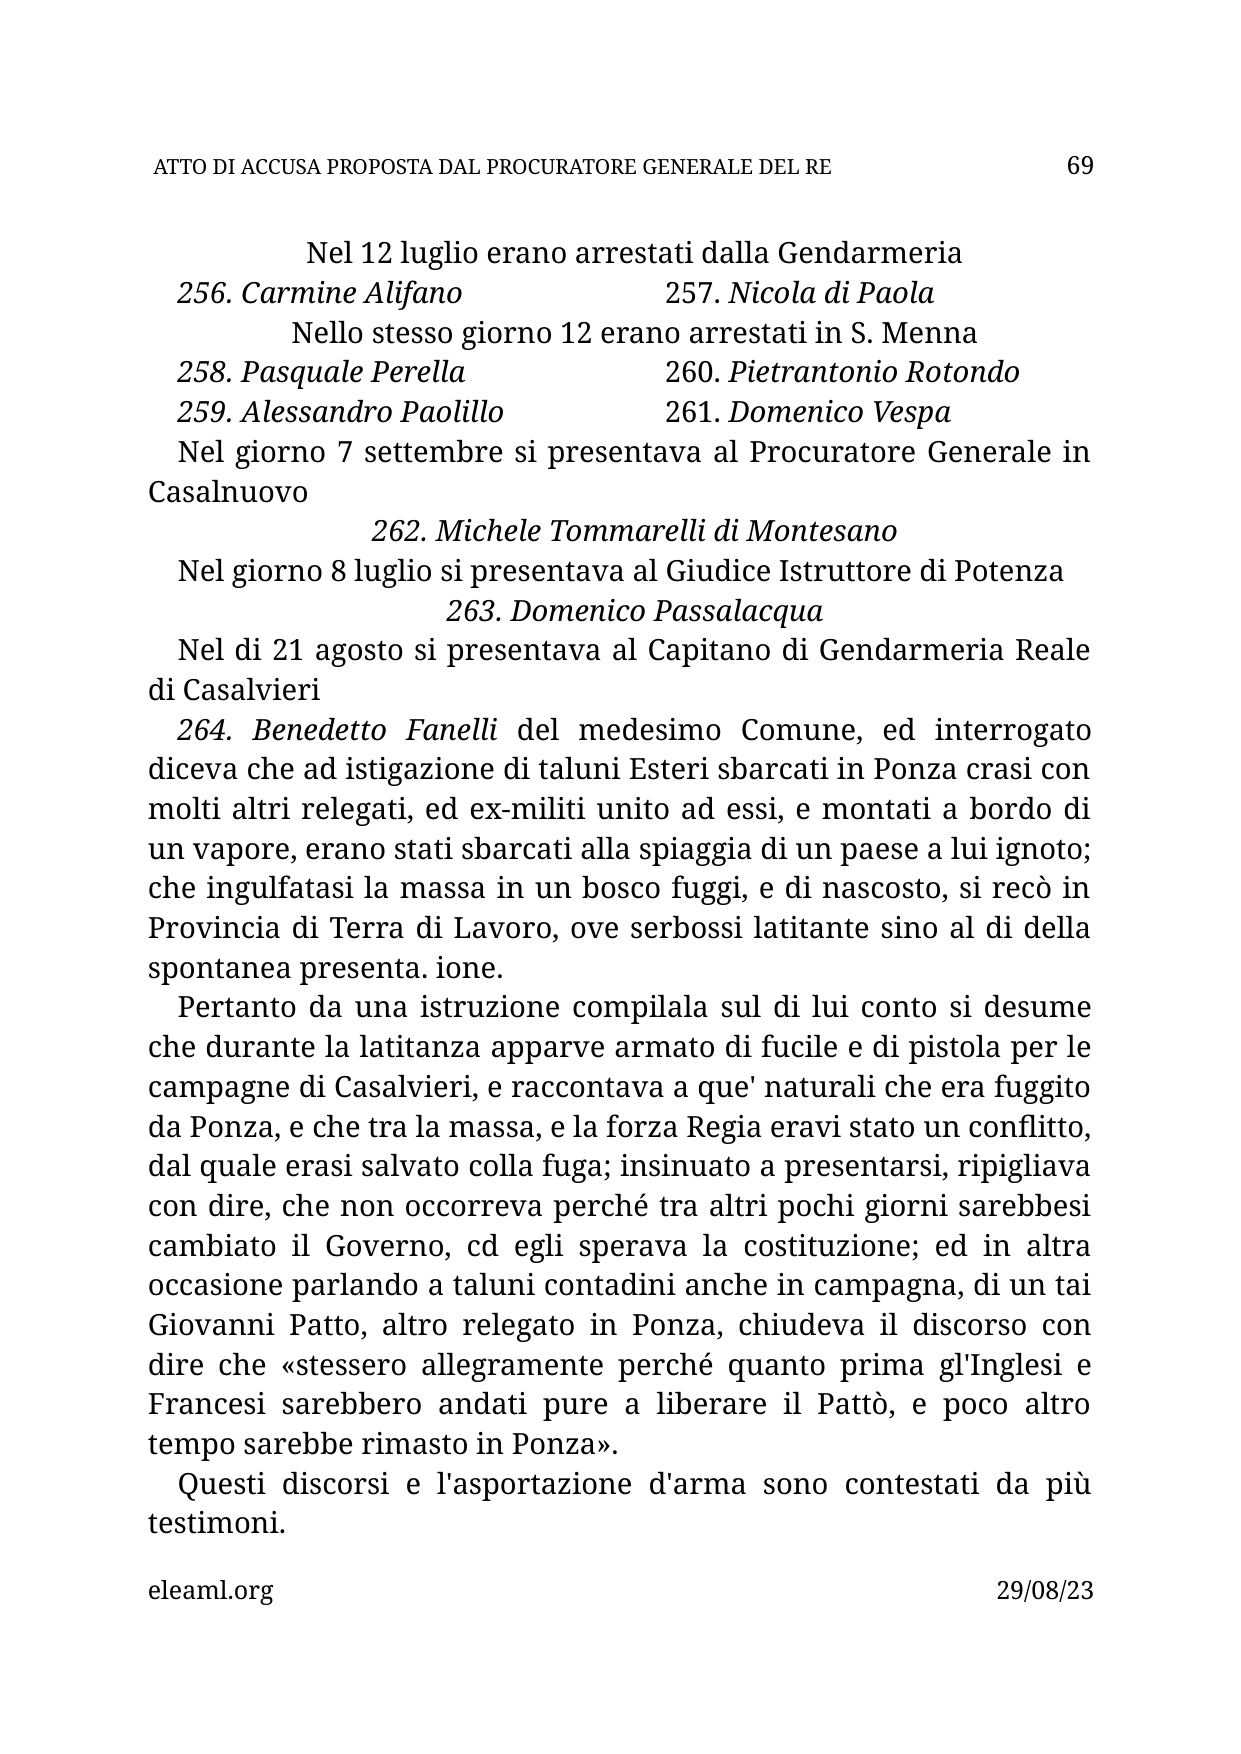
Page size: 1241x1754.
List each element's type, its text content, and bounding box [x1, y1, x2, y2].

text Nel 12 luglio erano arrestati dalla Gendarmeria [148, 233, 1093, 272]
text Pertanto da una istruzione compilala sul di lui conto si desume che durante la latitanza apparve armato di fucile e di pistola per le campagne di Casalvieri, e raccontava a que' naturali che era fuggito da Ponza, e che tra la massa, e la forza Regia eravi stato un conflitto, dal quale erasi salvato colla fuga; insinuato a presentarsi, ripigliava con dire, che non occorreva perché tra altri pochi giorni sarebbesi cambiato il Governo, cd egli sperava la costituzione; ed in altra occasione parlando a taluni contadini anche in campagna, di un tai Giovanni Patto, altro relegato in Ponza, chiudeva il discorso con dire che «stessero allegramente perché quanto prima gl'Inglesi e Francesi sarebbero andati pure a liberare il Pattò, e poco altro tempo sarebbe rimasto in Ponza». [148, 987, 1093, 1463]
text Nel di 21 agosto si presentava al Capitano di Gendarmeria Reale di Casalvieri [148, 629, 1093, 709]
text 262. Michele Tommarelli di Montesano [148, 511, 1093, 550]
text 256. Carmine Alifano 257. Nicola di Paola [148, 272, 1093, 312]
text 258. Pasquale Perella 260. Pietrantonio Rotondo [148, 352, 1093, 391]
text Questi discorsi e l'asportazione d'arma sono contestati da più testimoni. [148, 1463, 1093, 1542]
text 263. Domenico Passalacqua [148, 590, 1093, 629]
text Nello stesso giorno 12 erano arrestati in S. Menna [148, 312, 1093, 352]
text Nel giorno 7 settembre si presentava al Procuratore Generale in Casalnuovo [148, 431, 1093, 511]
text 264. Benedetto Fanelli del medesimo Comune, ed interrogato diceva che ad istigazione di taluni Esteri sbarcati in Ponza crasi con molti altri relegati, ed ex-militi unito ad essi, e montati a bordo di un vapore, erano stati sbarcati alla spiaggia di un paese a lui ignoto; che ingulfatasi la massa in un bosco fuggi, e di nascosto, si recò in Provincia di Terra di Lavoro, ove serbossi latitante sino al di della spontanea presenta. ione. [148, 709, 1093, 987]
text Nel giorno 8 luglio si presentava al Giudice Istruttore di Potenza [148, 550, 1093, 590]
text 259. Alessandro Paolillo 261. Domenico Vespa [148, 391, 1093, 431]
